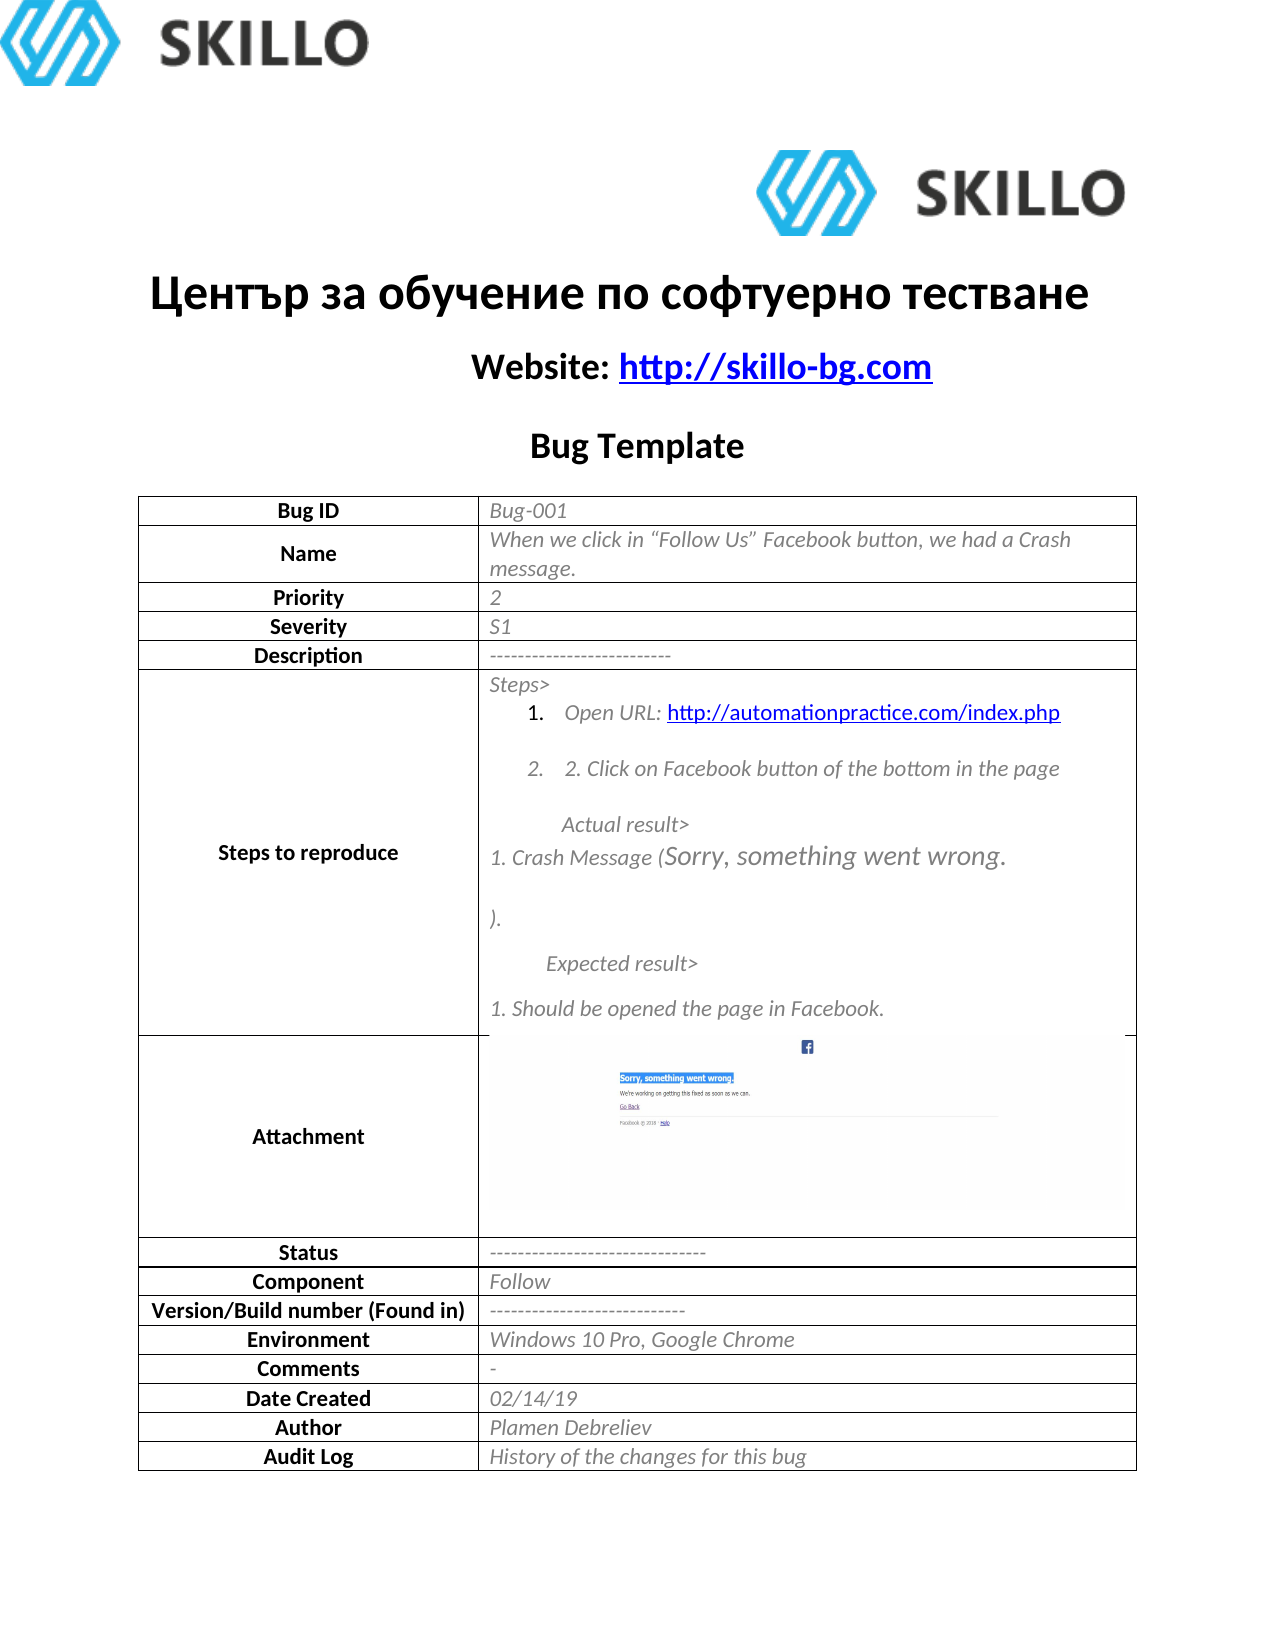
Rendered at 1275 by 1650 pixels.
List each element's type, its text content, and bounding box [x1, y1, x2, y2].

text Център за обучение по софтуерно тестване Website: http://skillo-bg.com [150, 261, 1125, 392]
picture [489, 1035, 1125, 1210]
table_cell 14/02/19 [479, 1384, 1136, 1412]
table_cell Description [139, 641, 478, 669]
table_cell 2 [479, 583, 1136, 611]
table_cell Name [139, 526, 478, 582]
table_cell Date Created [139, 1384, 478, 1412]
table_cell Attachment [139, 1036, 478, 1237]
table_header Bug ID [139, 497, 478, 524]
table_cell Priority [139, 583, 478, 611]
table_cell Environment [139, 1326, 478, 1353]
table_cell Comments [139, 1355, 478, 1383]
table_cell -------------------------- [479, 641, 1136, 669]
table_cell Version/Build number (Found in) [139, 1296, 478, 1324]
table_cell Severity [139, 612, 478, 640]
table_cell Steps to reproduce [139, 670, 478, 1034]
table_cell ---------------------------- [479, 1296, 1136, 1324]
table_cell Audit Log [139, 1442, 478, 1470]
table_cell Steps> Open URL: http://automationpractice.com/index.php 2. Click on Facebook button of the bottom in the page Actual result> 1. Crash Message (Sorry, something went wrong. ). Expected result> 1. Should be opened the page in Facebook. [479, 670, 1136, 1034]
picture [756, 150, 1125, 236]
table_header Bug-001 [479, 497, 1136, 524]
table_cell When we click in “Follow Us” Facebook button, we had a Crash message. [479, 526, 1136, 582]
table_cell Windows 10 Pro, Google Chrome [479, 1326, 1136, 1353]
table_cell S1 [479, 612, 1136, 640]
table_cell Status [139, 1238, 478, 1266]
table_cell [479, 1036, 1136, 1237]
table_cell - [479, 1355, 1136, 1383]
table_cell Follow [479, 1268, 1136, 1295]
text Bug Template [150, 422, 1125, 468]
table_cell ------------------------------- [479, 1238, 1136, 1266]
picture [0, 0, 369, 86]
table_cell Plamen Debreliev [479, 1413, 1136, 1441]
table_cell Author [139, 1413, 478, 1441]
table_cell Component [139, 1268, 478, 1295]
table_cell History of the changes for this bug [479, 1442, 1136, 1470]
